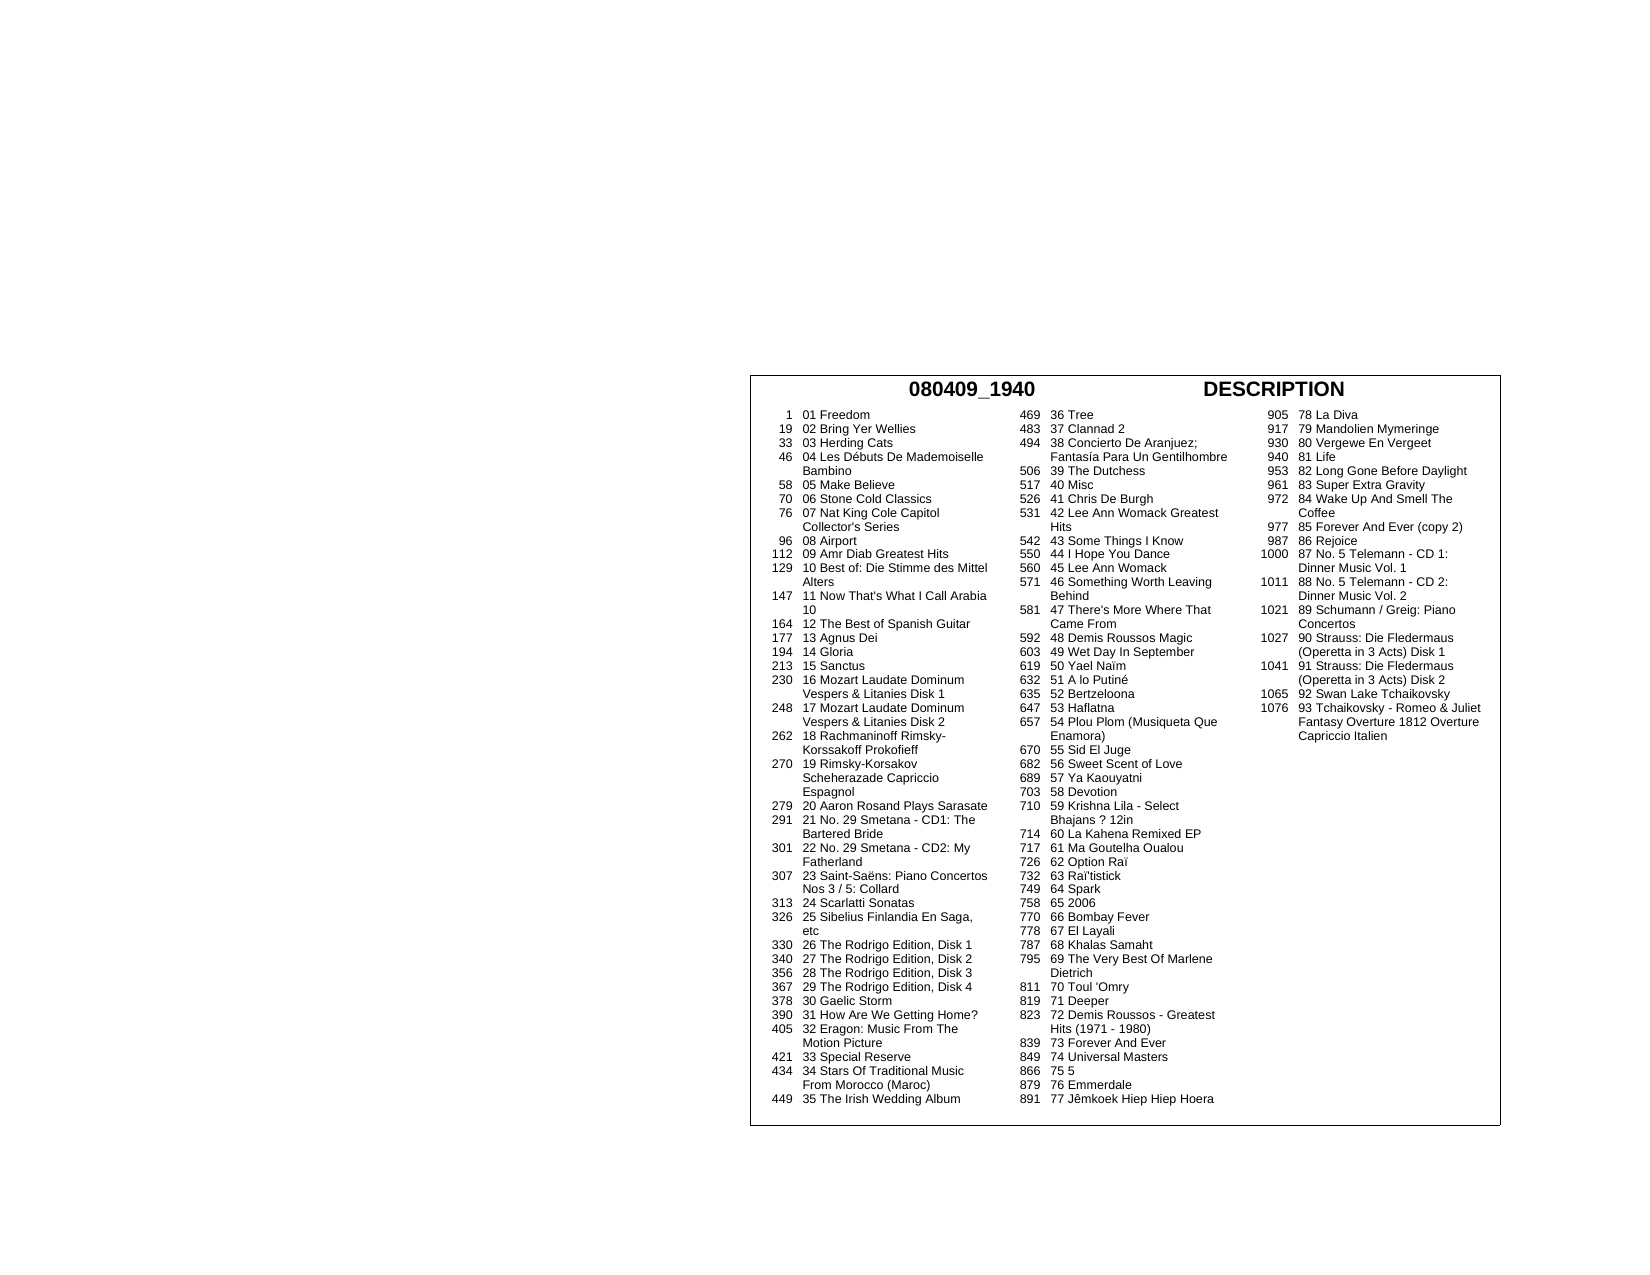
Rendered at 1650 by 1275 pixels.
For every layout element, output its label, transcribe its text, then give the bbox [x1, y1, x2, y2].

table_cell 47 There's More Where That Came From [1047, 604, 1241, 631]
table_cell 714 [1009, 827, 1047, 841]
table_cell 560 [1009, 562, 1047, 576]
table_cell 86 Rejoice [1295, 534, 1489, 548]
table_cell 23 Saint-Saëns: Piano Concertos Nos 3 / 5: Collard [799, 869, 993, 897]
table_cell 866 [1009, 1064, 1047, 1078]
table_cell 66 Bombay Fever [1047, 911, 1241, 924]
table_header 1 [761, 408, 799, 422]
table_cell 71 Deeper [1047, 994, 1241, 1008]
table_cell 758 [1009, 897, 1047, 911]
table_cell 84 Wake Up And Smell The Coffee [1295, 492, 1489, 520]
table_cell 550 [1009, 548, 1047, 562]
table_cell 70 [761, 492, 799, 506]
table_cell 40 Misc [1047, 478, 1241, 492]
table_cell 506 [1009, 464, 1047, 478]
table_cell 82 Long Gone Before Daylight [1295, 464, 1489, 478]
table_cell 930 [1256, 436, 1295, 450]
table_cell 987 [1256, 534, 1295, 548]
table_cell 703 [1009, 785, 1047, 799]
table_cell 28 The Rodrigo Edition, Disk 3 [799, 966, 993, 980]
table_cell 49 Wet Day In September [1047, 645, 1241, 659]
table_cell 19 [761, 422, 799, 436]
table_cell 96 [761, 534, 799, 548]
table_cell 18 Rachmaninoff Rimsky-Korssakoff Prokofieff [799, 729, 993, 757]
table_cell 194 [761, 645, 799, 659]
table_cell 291 [761, 813, 799, 841]
table_cell 531 [1009, 506, 1047, 534]
table_cell 940 [1256, 450, 1295, 464]
table_cell 53 Haflatna [1047, 701, 1241, 715]
table_cell 46 [761, 450, 799, 478]
table_cell 619 [1009, 659, 1047, 673]
table_cell 449 [761, 1092, 799, 1106]
table_cell 542 [1009, 534, 1047, 548]
table_cell 59 Krishna Lila - Select Bhajans ? 12in [1047, 799, 1241, 827]
table_cell 717 [1009, 841, 1047, 855]
table_cell 670 [1009, 743, 1047, 757]
table_cell 43 Some Things I Know [1047, 534, 1241, 548]
table_cell 06 Stone Cold Classics [799, 492, 993, 506]
table_cell 390 [761, 1008, 799, 1022]
table_cell 1027 [1256, 631, 1295, 659]
table_cell 78 La Diva [1295, 408, 1489, 422]
table_cell 632 [1009, 673, 1047, 687]
table_cell 15 Sanctus [799, 659, 993, 673]
table_cell 90 Strauss: Die Fledermaus (Operetta in 3 Acts) Disk 1 [1295, 631, 1489, 659]
table_cell 340 [761, 953, 799, 966]
table_cell 27 The Rodrigo Edition, Disk 2 [799, 953, 993, 966]
table_cell 1021 [1256, 604, 1295, 631]
table_cell 710 [1009, 799, 1047, 827]
table_cell 262 [761, 729, 799, 757]
table_cell 37 Clannad 2 [1047, 422, 1241, 436]
table_cell 17 Mozart Laudate Dominum Vespers & Litanies Disk 2 [799, 701, 993, 729]
table_cell 10 Best of: Die Stimme des Mittel Alters [799, 562, 993, 589]
table_cell 905 [1256, 408, 1295, 422]
table_cell 230 [761, 673, 799, 701]
table_cell 31 How Are We Getting Home? [799, 1008, 993, 1022]
table_cell 93 Tchaikovsky - Romeo & Juliet Fantasy Overture 1812 Overture Capriccio Italien [1295, 701, 1489, 743]
table_cell 72 Demis Roussos - Greatest Hits (1971 - 1980) [1047, 1008, 1241, 1036]
table_cell 54 Plou Plom (Musiqueta Que Enamora) [1047, 715, 1241, 743]
table_cell 09 Amr Diab Greatest Hits [799, 548, 993, 562]
table_cell 823 [1009, 1008, 1047, 1036]
table_cell 147 [761, 590, 799, 617]
table_cell 819 [1009, 994, 1047, 1008]
table_cell 79 Mandolien Mymeringe [1295, 422, 1489, 436]
table_cell 647 [1009, 701, 1047, 715]
table_cell 977 [1256, 520, 1295, 534]
table_cell 405 [761, 1022, 799, 1050]
table_cell 45 Lee Ann Womack [1047, 562, 1241, 576]
table_cell 778 [1009, 925, 1047, 938]
table_cell 55 Sid El Juge [1047, 743, 1241, 757]
table_cell 81 Life [1295, 450, 1489, 464]
table_cell 378 [761, 994, 799, 1008]
table_cell 50 Yael Naïm [1047, 659, 1241, 673]
table_cell 58 Devotion [1047, 785, 1241, 799]
table_cell 39 The Dutchess [1047, 464, 1241, 478]
table_cell 68 Khalas Samaht [1047, 939, 1241, 952]
table_cell 129 [761, 562, 799, 589]
table_cell 89 Schumann / Greig: Piano Concertos [1295, 604, 1489, 631]
table_cell 953 [1256, 464, 1295, 478]
table_cell 32 Eragon: Music From The Motion Picture [799, 1022, 993, 1050]
table_cell 77 Jêmkoek Hiep Hiep Hoera [1047, 1092, 1241, 1106]
table_cell 571 [1009, 576, 1047, 603]
table_cell 811 [1009, 980, 1047, 994]
table_cell 26 The Rodrigo Edition, Disk 1 [799, 939, 993, 952]
table_cell 682 [1009, 757, 1047, 771]
table_cell 12 The Best of Spanish Guitar [799, 618, 993, 631]
table_cell 34 Stars Of Traditional Music From Morocco (Maroc) [799, 1064, 993, 1092]
table_cell 65 2006 [1047, 897, 1241, 911]
table_cell 92 Swan Lake Tchaikovsky [1295, 687, 1489, 701]
table_cell 85 Forever And Ever (copy 2) [1295, 520, 1489, 534]
table_cell 726 [1009, 855, 1047, 869]
table_cell 38 Concierto De Aranjuez; Fantasía Para Un Gentilhombre [1047, 436, 1241, 464]
table_cell 05 Make Believe [799, 478, 993, 492]
table_cell 494 [1009, 436, 1047, 464]
table_cell 367 [761, 980, 799, 994]
table_cell 13 Agnus Dei [799, 631, 993, 645]
table_cell 33 [761, 436, 799, 450]
table_cell 61 Ma Goutelha Oualou [1047, 841, 1241, 855]
table_cell 787 [1009, 939, 1047, 952]
table_cell 56 Sweet Scent of Love [1047, 757, 1241, 771]
table_cell 526 [1009, 492, 1047, 506]
table_cell 434 [761, 1064, 799, 1092]
table_cell 961 [1256, 478, 1295, 492]
table_cell 917 [1256, 422, 1295, 436]
table_cell 14 Gloria [799, 645, 993, 659]
table_cell 469 [1009, 408, 1047, 422]
table_cell 25 Sibelius Finlandia En Saga, etc [799, 911, 993, 938]
table_cell 60 La Kahena Remixed EP [1047, 827, 1241, 841]
table_cell 42 Lee Ann Womack Greatest Hits [1047, 506, 1241, 534]
table_cell 91 Strauss: Die Fledermaus (Operetta in 3 Acts) Disk 2 [1295, 659, 1489, 687]
table_cell 421 [761, 1050, 799, 1064]
table_cell 313 [761, 897, 799, 911]
table_cell 22 No. 29 Smetana - CD2: My Fatherland [799, 841, 993, 869]
table_cell 30 Gaelic Storm [799, 994, 993, 1008]
table_cell 270 [761, 757, 799, 799]
table_cell 749 [1009, 883, 1047, 897]
table_cell 849 [1009, 1050, 1047, 1064]
table_cell 21 No. 29 Smetana - CD1: The Bartered Bride [799, 813, 993, 841]
table_cell 279 [761, 799, 799, 813]
table_cell 69 The Very Best Of Marlene Dietrich [1047, 953, 1241, 980]
table_cell 164 [761, 618, 799, 631]
table_header 01 Freedom [799, 408, 993, 422]
table_cell 1041 [1256, 659, 1295, 687]
table_cell 356 [761, 966, 799, 980]
table_cell 891 [1009, 1092, 1047, 1106]
table_cell 24 Scarlatti Sonatas [799, 897, 993, 911]
table_cell 770 [1009, 911, 1047, 924]
table_cell 301 [761, 841, 799, 869]
table_cell 689 [1009, 771, 1047, 785]
table_cell 1065 [1256, 687, 1295, 701]
table_cell 80 Vergewe En Vergeet [1295, 436, 1489, 450]
table_cell 795 [1009, 953, 1047, 980]
table_cell 1076 [1256, 701, 1295, 743]
table_cell 839 [1009, 1036, 1047, 1050]
table_cell 02 Bring Yer Wellies [799, 422, 993, 436]
table_cell 16 Mozart Laudate Dominum Vespers & Litanies Disk 1 [799, 673, 993, 701]
table_cell 41 Chris De Burgh [1047, 492, 1241, 506]
table_cell 35 The Irish Wedding Album [799, 1092, 993, 1106]
table_cell 330 [761, 939, 799, 952]
table_cell 75 5 [1047, 1064, 1241, 1078]
table_cell 592 [1009, 631, 1047, 645]
table_cell 70 Toul 'Omry [1047, 980, 1241, 994]
table_cell 58 [761, 478, 799, 492]
table_cell 48 Demis Roussos Magic [1047, 631, 1241, 645]
table_cell 177 [761, 631, 799, 645]
table_cell 213 [761, 659, 799, 673]
table_cell 33 Special Reserve [799, 1050, 993, 1064]
table_cell 64 Spark [1047, 883, 1241, 897]
table_cell 87 No. 5 Telemann - CD 1: Dinner Music Vol. 1 [1295, 548, 1489, 576]
table_cell 07 Nat King Cole Capitol Collector's Series [799, 506, 993, 534]
table_cell 307 [761, 869, 799, 897]
table_cell 52 Bertzeloona [1047, 687, 1241, 701]
table_cell 20 Aaron Rosand Plays Sarasate [799, 799, 993, 813]
table_cell 517 [1009, 478, 1047, 492]
table_cell 36 Tree [1047, 408, 1241, 422]
table_cell 03 Herding Cats [799, 436, 993, 450]
table_cell 83 Super Extra Gravity [1295, 478, 1489, 492]
table_cell 483 [1009, 422, 1047, 436]
table_cell 603 [1009, 645, 1047, 659]
table_cell 51 A lo Putiné [1047, 673, 1241, 687]
table_cell 76 [761, 506, 799, 534]
table_cell 73 Forever And Ever [1047, 1036, 1241, 1050]
table_cell 1000 [1256, 548, 1295, 576]
table_cell 879 [1009, 1078, 1047, 1092]
table_cell 11 Now That's What I Call Arabia 10 [799, 590, 993, 617]
table_cell 732 [1009, 869, 1047, 883]
table_cell 67 El Layali [1047, 925, 1241, 938]
table_cell 04 Les Débuts De Mademoiselle Bambino [799, 450, 993, 478]
table_cell 1011 [1256, 576, 1295, 603]
table_cell 326 [761, 911, 799, 938]
table_cell 972 [1256, 492, 1295, 520]
table_cell 44 I Hope You Dance [1047, 548, 1241, 562]
table_cell 19 Rimsky-Korsakov Scheherazade Capriccio Espagnol [799, 757, 993, 799]
table_cell 46 Something Worth Leaving Behind [1047, 576, 1241, 603]
table_cell 657 [1009, 715, 1047, 743]
table_cell 57 Ya Kaouyatni [1047, 771, 1241, 785]
table_cell 76 Emmerdale [1047, 1078, 1241, 1092]
table_cell 112 [761, 548, 799, 562]
table_cell 62 Option Raï [1047, 855, 1241, 869]
table_cell 74 Universal Masters [1047, 1050, 1241, 1064]
table_cell 08 Airport [799, 534, 993, 548]
table_cell 63 Raï'tistick [1047, 869, 1241, 883]
table_cell 29 The Rodrigo Edition, Disk 4 [799, 980, 993, 994]
table_cell 248 [761, 701, 799, 729]
table_cell 581 [1009, 604, 1047, 631]
table_cell 88 No. 5 Telemann - CD 2: Dinner Music Vol. 2 [1295, 576, 1489, 603]
table_cell 635 [1009, 687, 1047, 701]
